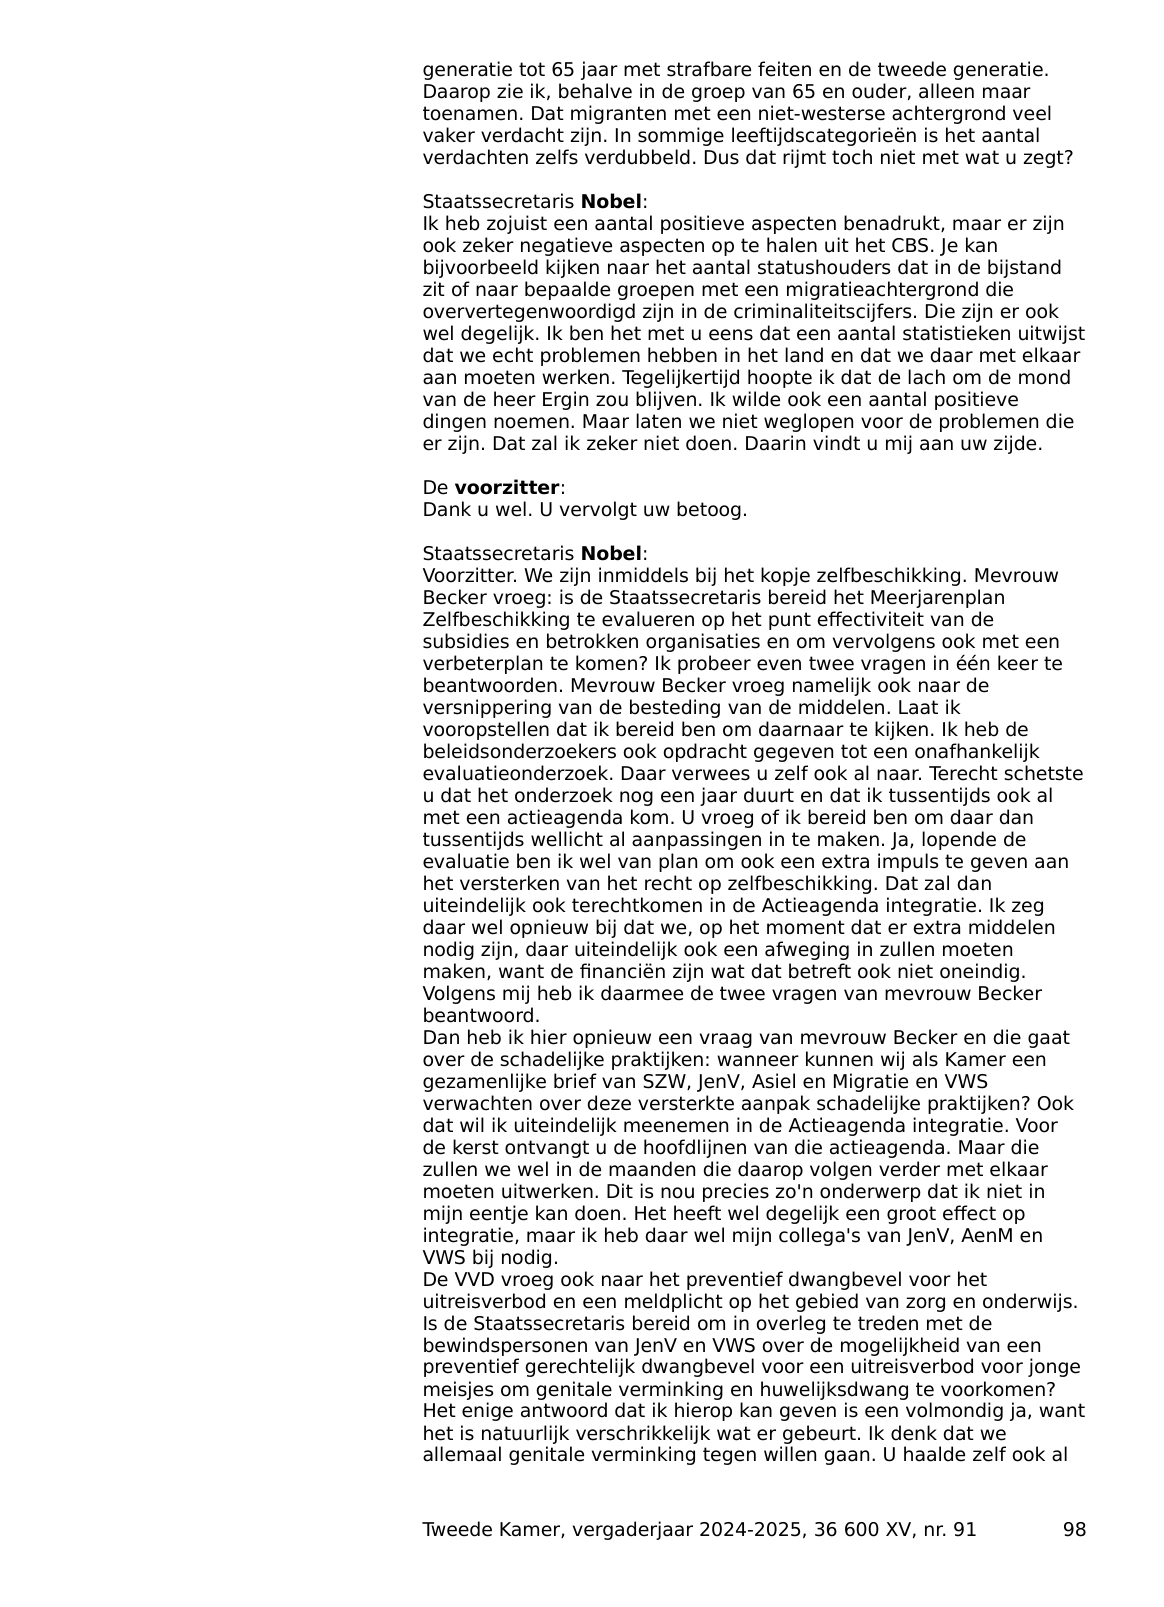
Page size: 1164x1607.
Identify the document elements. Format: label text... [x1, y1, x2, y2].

text De VVD vroeg ook naar het preventief dwangbevel voor het uitreisverbod en een meldplicht op het gebied van zorg en onderwijs. Is de Staatssecretaris bereid om in overleg te treden met de bewindspersonen van JenV en VWS over de mogelijkheid van een preventief gerechtelijk dwangbevel voor een uitreisverbod voor jonge meisjes om genitale verminking en huwelijksdwang te voorkomen? Het enige antwoord dat ik hierop kan geven is een volmondig ja, want het is natuurlijk verschrikkelijk wat er gebeurt. Ik denk dat we allemaal genitale verminking tegen willen gaan. U haalde zelf ook al [422, 1268, 1087, 1466]
text generatie tot 65 jaar met strafbare feiten en de tweede generatie. Daarop zie ik, behalve in de groep van 65 en ouder, alleen maar toenamen. Dat migranten met een niet-westerse achtergrond veel vaker verdacht zijn. In sommige leeftijdscategorieën is het aantal verdachten zelfs verdubbeld. Dus dat rijmt toch niet met wat u zegt? [422, 59, 1087, 169]
text Staatssecretaris Nobel: [422, 543, 1087, 565]
text Voorzitter. We zijn inmiddels bij het kopje zelfbeschikking. Mevrouw Becker vroeg: is de Staatssecretaris bereid het Meerjarenplan Zelfbeschikking te evalueren op het punt effectiviteit van de subsidies en betrokken organisaties en om vervolgens ook met een verbeterplan te komen? Ik probeer even twee vragen in één keer te beantwoorden. Mevrouw Becker vroeg namelijk ook naar de versnippering van de besteding van de middelen. Laat ik vooropstellen dat ik bereid ben om daarnaar te kijken. Ik heb de beleidsonderzoekers ook opdracht gegeven tot een onafhankelijk evaluatieonderzoek. Daar verwees u zelf ook al naar. Terecht schetste u dat het onderzoek nog een jaar duurt en dat ik tussentijds ook al met een actieagenda kom. U vroeg of ik bereid ben om daar dan tussentijds wellicht al aanpassingen in te maken. Ja, lopende de evaluatie ben ik wel van plan om ook een extra impuls te geven aan het versterken van het recht op zelfbeschikking. Dat zal dan uiteindelijk ook terechtkomen in de Actieagenda integratie. Ik zeg daar wel opnieuw bij dat we, op het moment dat er extra middelen nodig zijn, daar uiteindelijk ook een afweging in zullen moeten maken, want de financiën zijn wat dat betreft ook niet oneindig. Volgens mij heb ik daarmee de twee vragen van mevrouw Becker beantwoord. [422, 565, 1087, 1027]
text Staatssecretaris Nobel: [422, 191, 1087, 213]
text De voorzitter: [422, 477, 1087, 499]
text Dank u wel. U vervolgt uw betoog. [422, 499, 1087, 521]
text Ik heb zojuist een aantal positieve aspecten benadrukt, maar er zijn ook zeker negatieve aspecten op te halen uit het CBS. Je kan bijvoorbeeld kijken naar het aantal statushouders dat in de bijstand zit of naar bepaalde groepen met een migratieachtergrond die oververtegenwoordigd zijn in de criminaliteitscijfers. Die zijn er ook wel degelijk. Ik ben het met u eens dat een aantal statistieken uitwijst dat we echt problemen hebben in het land en dat we daar met elkaar aan moeten werken. Tegelijkertijd hoopte ik dat de lach om de mond van de heer Ergin zou blijven. Ik wilde ook een aantal positieve dingen noemen. Maar laten we niet weglopen voor de problemen die er zijn. Dat zal ik zeker niet doen. Daarin vindt u mij aan uw zijde. [422, 213, 1087, 455]
text Dan heb ik hier opnieuw een vraag van mevrouw Becker en die gaat over de schadelijke praktijken: wanneer kunnen wij als Kamer een gezamenlijke brief van SZW, JenV, Asiel en Migratie en VWS verwachten over deze versterkte aanpak schadelijke praktijken? Ook dat wil ik uiteindelijk meenemen in de Actieagenda integratie. Voor de kerst ontvangt u de hoofdlijnen van die actieagenda. Maar die zullen we wel in de maanden die daarop volgen verder met elkaar moeten uitwerken. Dit is nou precies zo'n onderwerp dat ik niet in mijn eentje kan doen. Het heeft wel degelijk een groot effect op integratie, maar ik heb daar wel mijn collega's van JenV, AenM en VWS bij nodig. [422, 1027, 1087, 1268]
